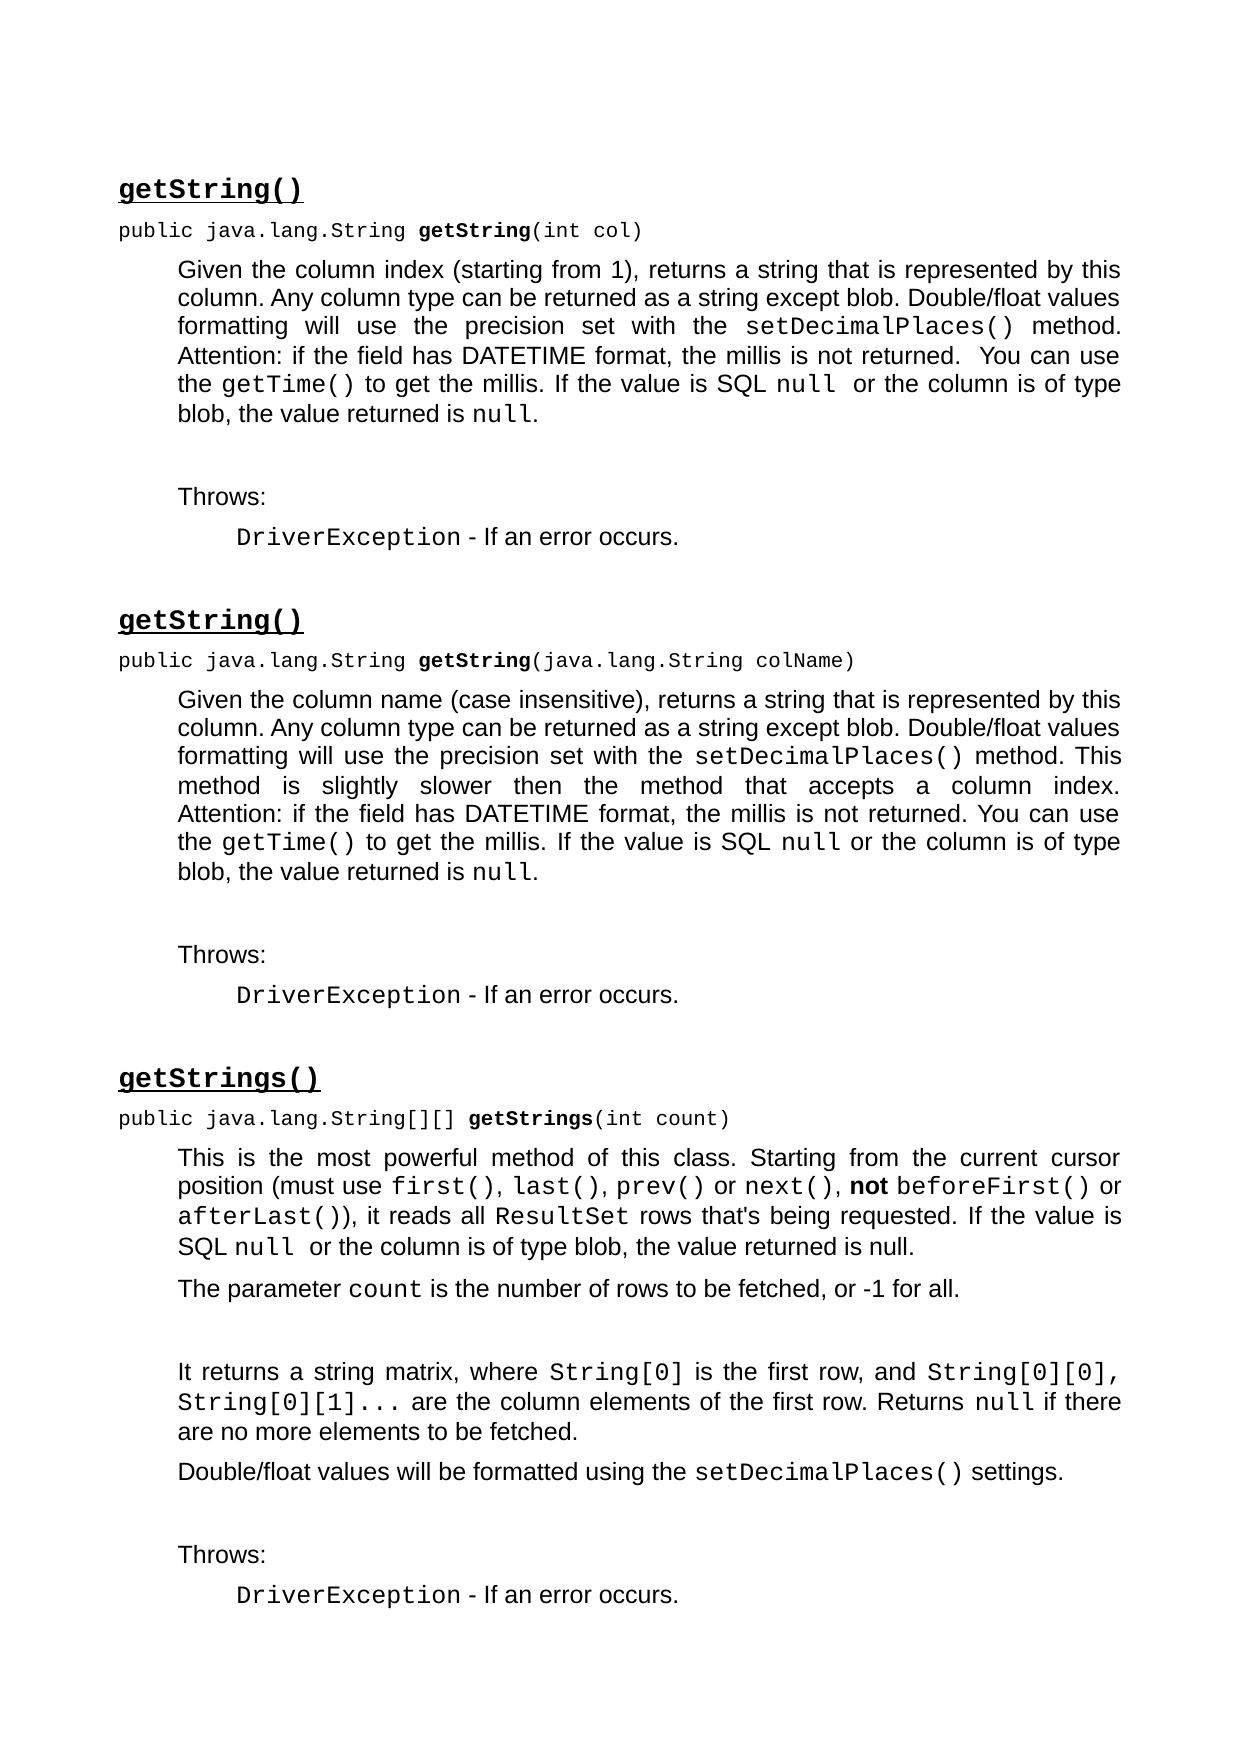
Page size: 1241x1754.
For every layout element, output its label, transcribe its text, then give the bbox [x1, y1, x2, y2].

list The parameter count is the number of rows to be fetched, or -1 for all. [177, 1275, 1122, 1305]
list Double/float values will be formatted using the setDecimalPlaces() settings. [177, 1458, 1122, 1488]
list DriverException - If an error occurs. [236, 523, 1122, 553]
subtitle getString() [118, 176, 1122, 207]
text Throws: [118, 1541, 1122, 1569]
list DriverException - If an error occurs. [236, 1581, 1122, 1611]
text Throws: [118, 483, 1122, 511]
text public java.lang.String[][] getStrings(int count) [118, 1108, 1122, 1132]
text public java.lang.String getString(java.lang.String colName) [118, 650, 1122, 674]
subtitle getString() [118, 606, 1122, 638]
list This is the most powerful method of this class. Starting from the current cursor position (must use first(), last(), prev() or next(), not beforeFirst() or afterLast()), it reads all ResultSet rows that's being requested. If the value is SQL null or the column is of type blob, the value returned is null. [177, 1144, 1122, 1262]
text public java.lang.String getString(int col) [118, 220, 1122, 243]
list It returns a string matrix, where String[0] is the first row, and String[0][0], String[0][1]... are the column elements of the first row. Returns null if there are no more elements to be fetched. [177, 1358, 1122, 1446]
list Given the column name (case insensitive), returns a string that is represented by this column. Any column type can be returned as a string except blob. Double/float values formatting will use the precision set with the setDecimalPlaces() method. This method is slightly slower then the method that accepts a column index. Attention: if the field has DATETIME format, the millis is not returned. You can use the getTime() to get the millis. If the value is SQL null or the column is of type blob, the value returned is null. [177, 686, 1122, 888]
list DriverException - If an error occurs. [236, 981, 1122, 1011]
subtitle getStrings() [118, 1064, 1122, 1096]
list Given the column index (starting from 1), returns a string that is represented by this column. Any column type can be returned as a string except blob. Double/float values formatting will use the precision set with the setDecimalPlaces() method. Attention: if the field has DATETIME format, the millis is not returned. You can use the getTime() to get the millis. If the value is SQL null or the column is of type blob, the value returned is null. [177, 256, 1122, 430]
text Throws: [118, 941, 1122, 969]
